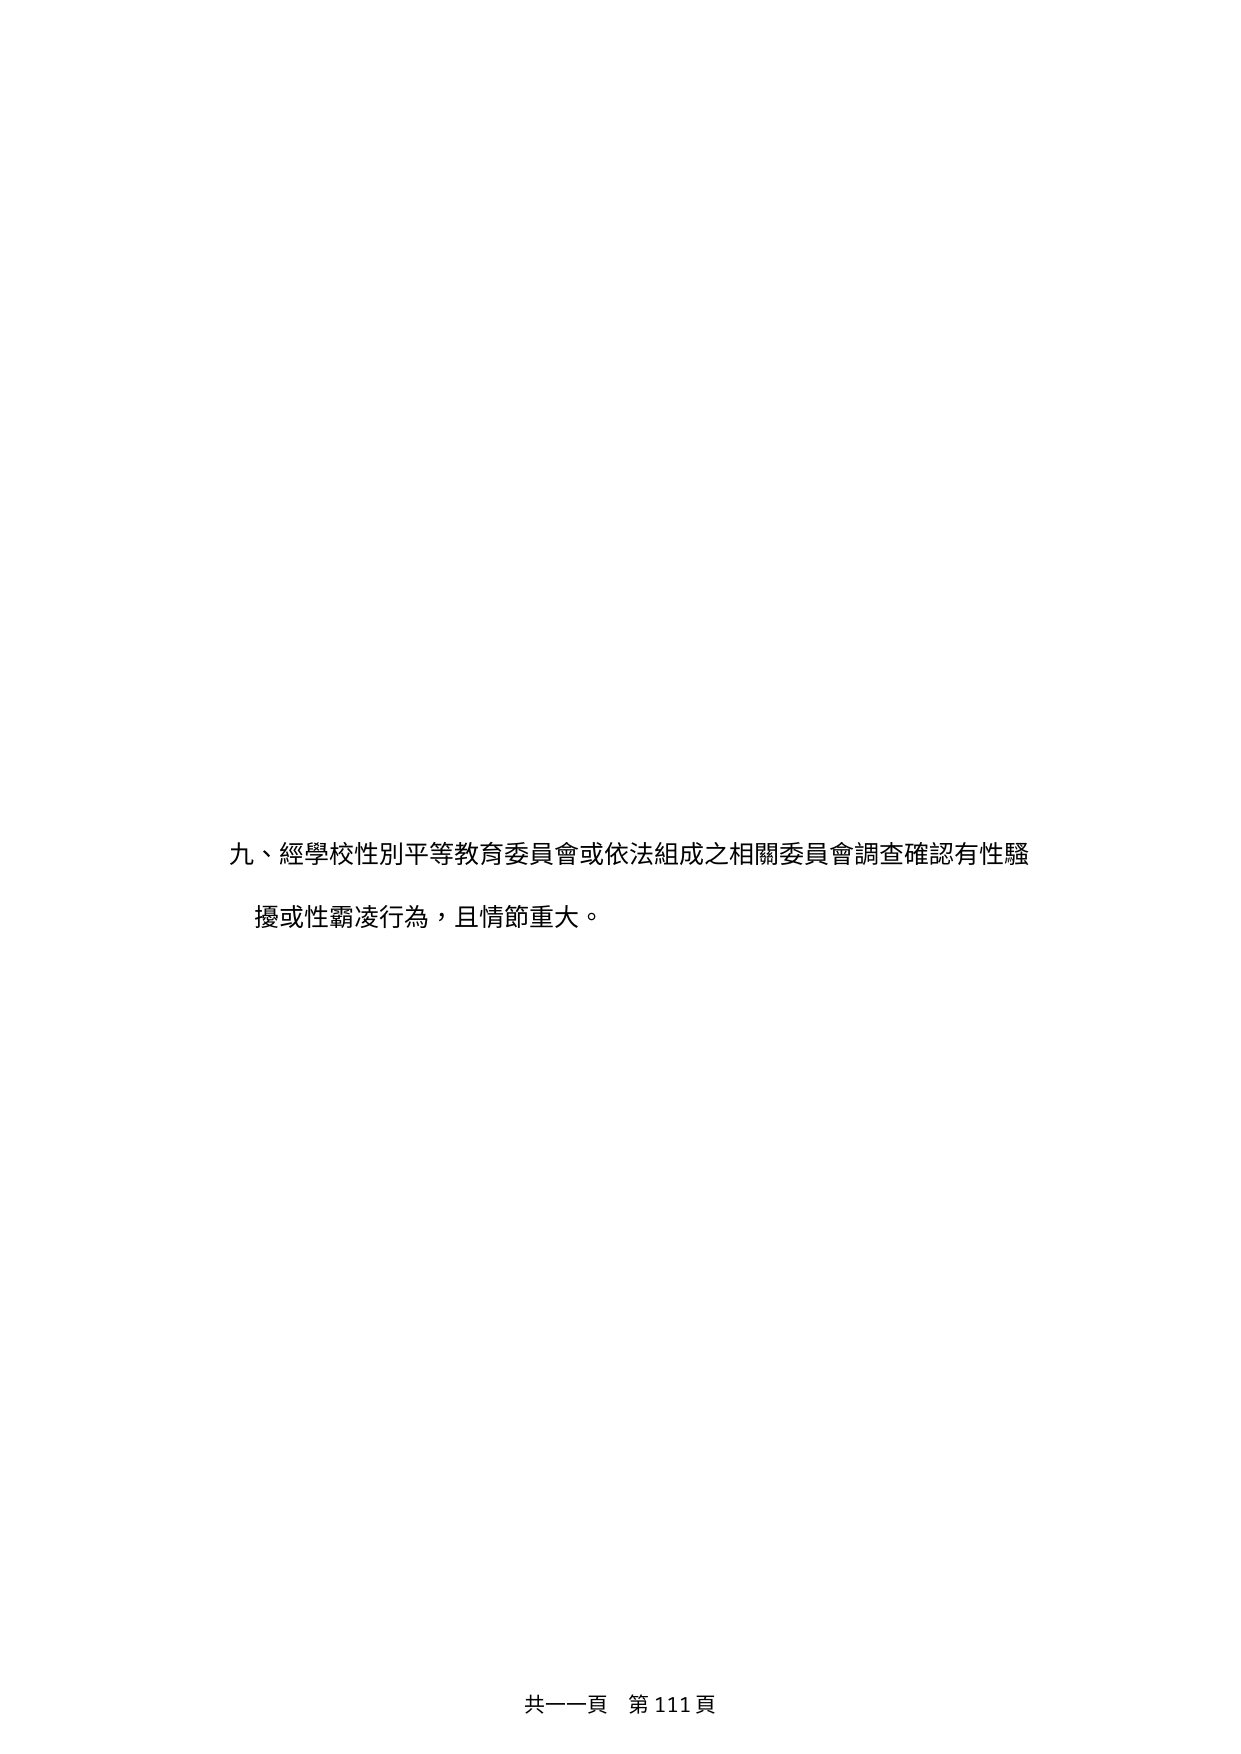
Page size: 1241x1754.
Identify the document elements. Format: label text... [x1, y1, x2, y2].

text 九、經學校性別平等教育委員會或依法組成之相關委員會調查確認有性騷 [118, 811, 1122, 874]
text 擾或性霸凌行為，且情節重大。 [118, 874, 1122, 936]
